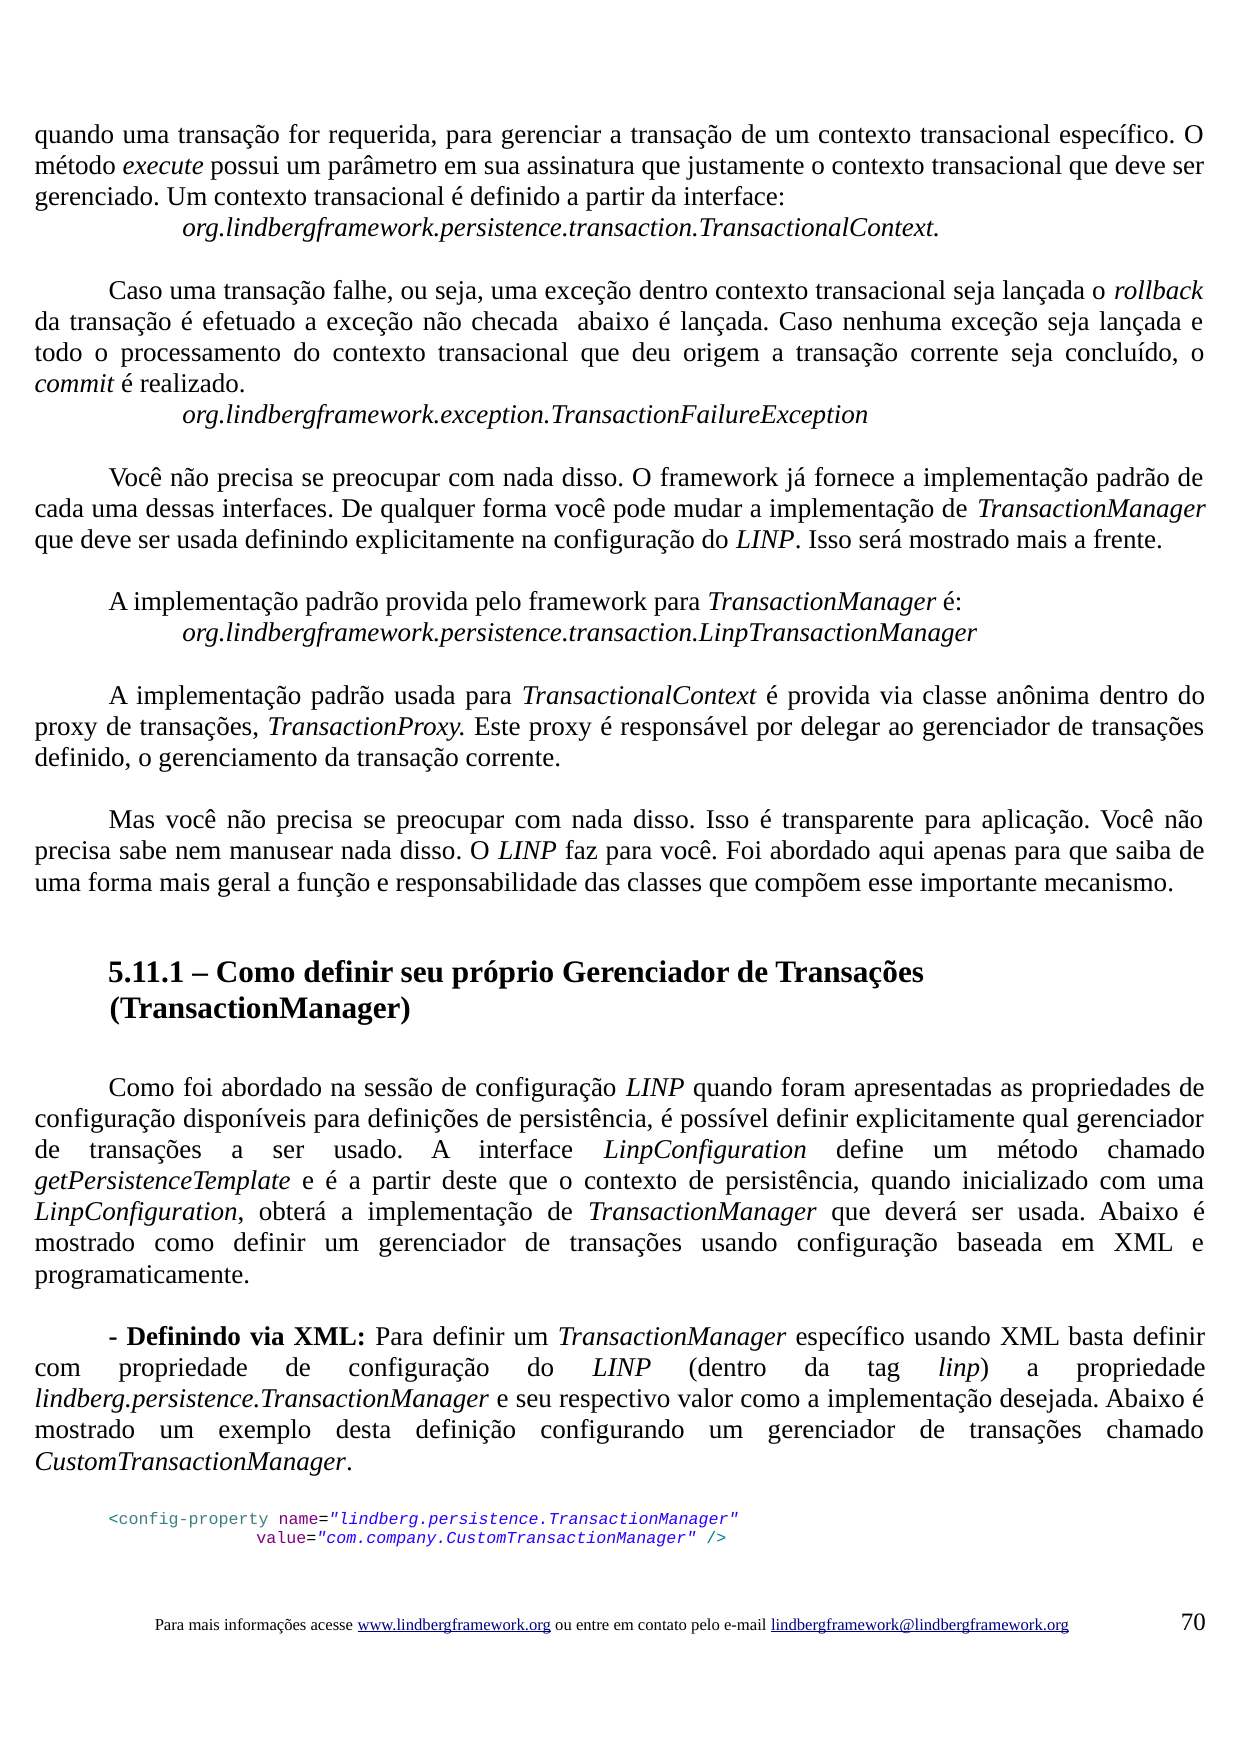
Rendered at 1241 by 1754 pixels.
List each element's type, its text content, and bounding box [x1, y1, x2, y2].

text - Definindo via XML: Para definir um TransactionManager específico usando XML basta definir com propriedade de configuração do LINP (dentro da tag linp) a propriedade lindberg.persistence.TransactionManager e seu respectivo valor como a implementação desejada. Abaixo é mostrado um exemplo desta definição configurando um gerenciador de transações chamado CustomTransactionManager. [34, 1320, 1206, 1476]
text Mas você não precisa se preocupar com nada disso. Isso é transparente para aplicação. Você não precisa sabe nem manusear nada disso. O LINP faz para você. Foi abordado aqui apenas para que saiba de uma forma mais geral a função e responsabilidade das classes que compõem esse importante mecanismo. [34, 803, 1206, 897]
text Como foi abordado na sessão de configuração LINP quando foram apresentadas as propriedades de configuração disponíveis para definições de persistência, é possível definir explicitamente qual gerenciador de transações a ser usado. A interface LinpConfiguration define um método chamado getPersistenceTemplate e é a partir deste que o contexto de persistência, quando inicializado com uma LinpConfiguration, obterá a implementação de TransactionManager que deverá ser usada. Abaixo é mostrado como definir um gerenciador de transações usando configuração baseada em XML e programaticamente. [34, 1071, 1206, 1289]
text org.lindbergframework.exception.TransactionFailureException [34, 398, 1206, 429]
text A implementação padrão provida pelo framework para TransactionManager é: [34, 585, 1206, 616]
text <config-property name="lindberg.persistence.TransactionManager" [34, 1507, 1206, 1529]
text Você não precisa se preocupar com nada disso. O framework já fornece a implementação padrão de cada uma dessas interfaces. De qualquer forma você pode mudar a implementação de TransactionManager que deve ser usada definindo explicitamente na configuração do LINP. Isso será mostrado mais a frente. [34, 461, 1206, 554]
text Caso uma transação falhe, ou seja, uma exceção dentro contexto transacional seja lançada o rollback da transação é efetuado a exceção não checada abaixo é lançada. Caso nenhuma exceção seja lançada e todo o processamento do contexto transacional que deu origem a transação corrente seja concluído, o commit é realizado. [34, 274, 1206, 398]
text org.lindbergframework.persistence.transaction.LinpTransactionManager [34, 616, 1206, 648]
subtitle 5.11.1 – Como definir seu próprio Gerenciador de Transações (TransactionManager) [108, 953, 1206, 1025]
text A implementação padrão usada para TransactionalContext é provida via classe anônima dentro do proxy de transações, TransactionProxy. Este proxy é responsável por delegar ao gerenciador de transações definido, o gerenciamento da transação corrente. [34, 679, 1206, 772]
text quando uma transação for requerida, para gerenciar a transação de um contexto transacional específico. O método execute possui um parâmetro em sua assinatura que justamente o contexto transacional que deve ser gerenciado. Um contexto transacional é definido a partir da interface: [34, 118, 1206, 212]
text org.lindbergframework.persistence.transaction.TransactionalContext. [34, 212, 1206, 243]
text value="com.company.CustomTransactionManager" /> [34, 1529, 1206, 1548]
